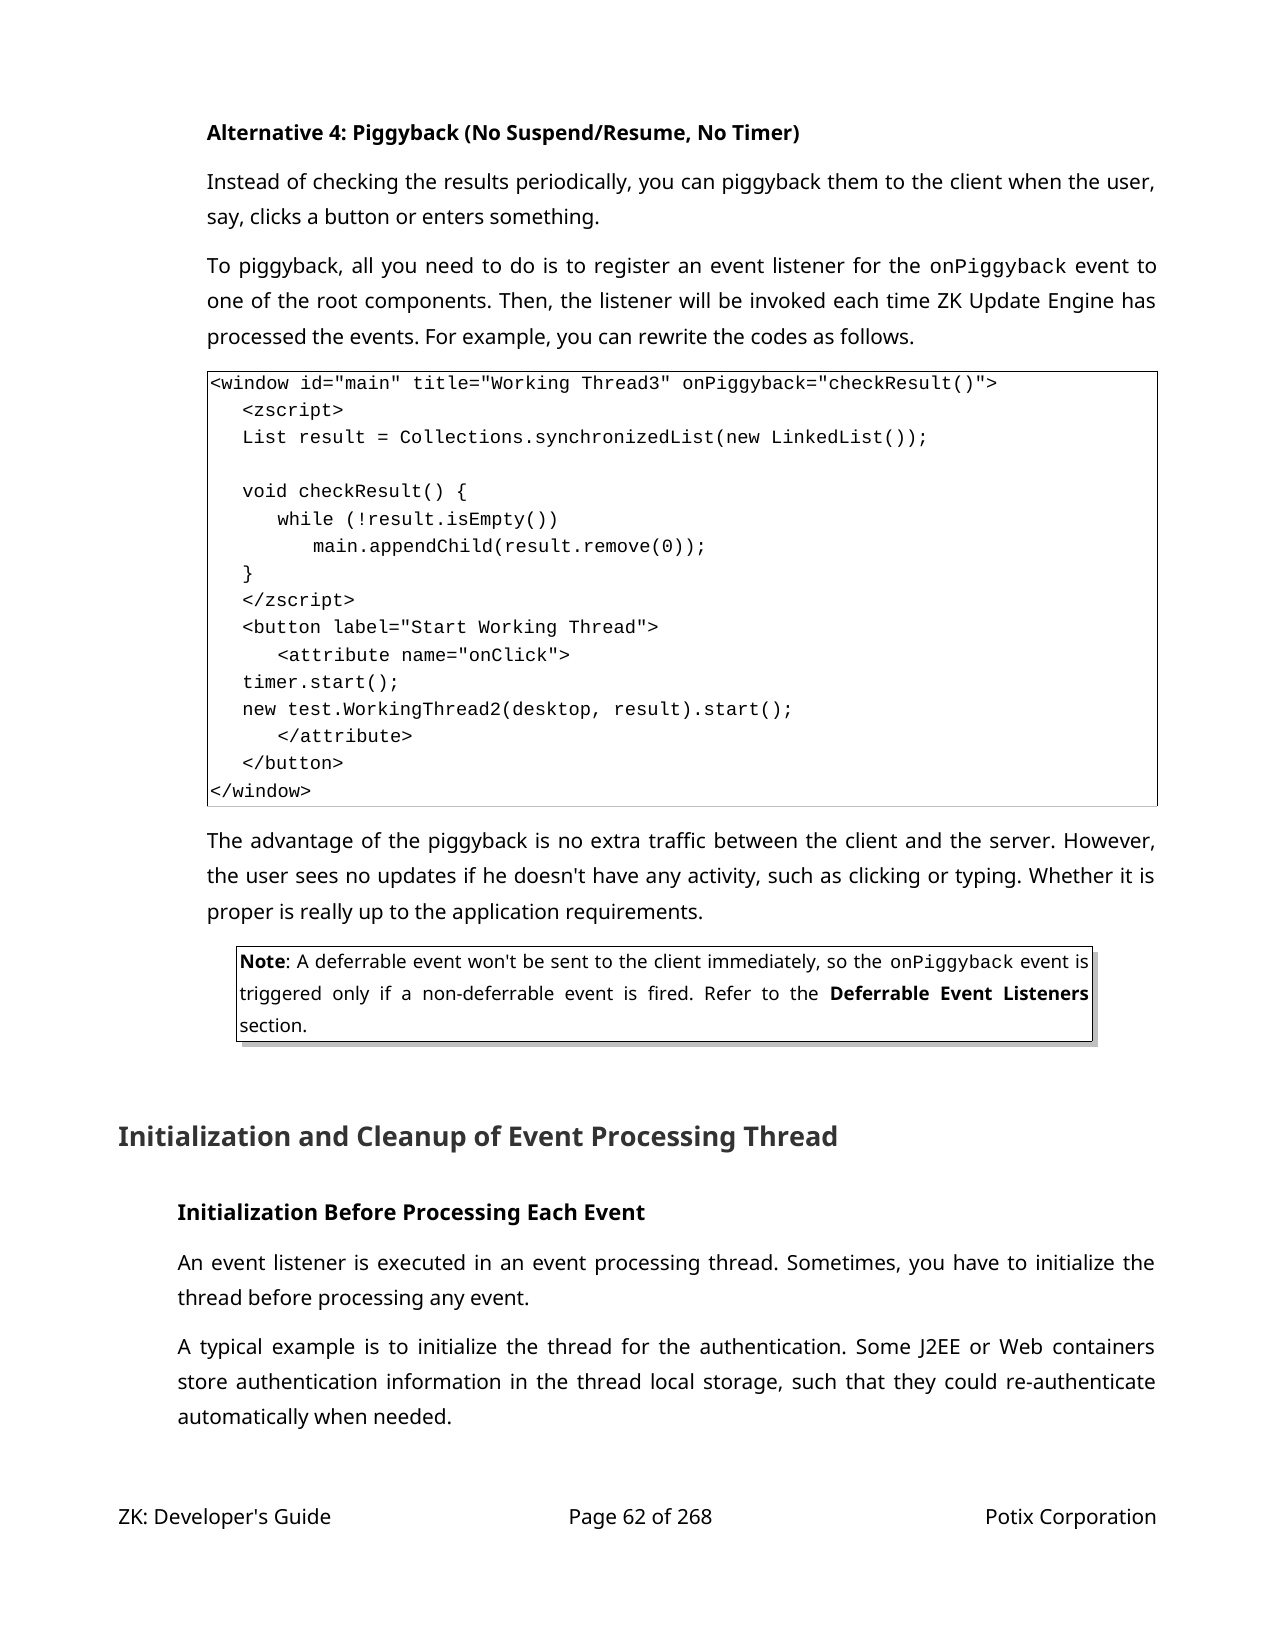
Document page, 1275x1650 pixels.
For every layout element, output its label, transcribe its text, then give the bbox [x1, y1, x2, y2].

text </attribute> [208, 724, 1157, 748]
text } [208, 561, 1157, 585]
text timer.start(); [208, 670, 1157, 694]
text The advantage of the piggyback is no extra traffic between the client and the server. However, the user sees no updates if he doesn't have any activity, such as clicking or typing. Whether it is proper is really up to the application requirements. [207, 826, 1157, 925]
text Instead of checking the results periodically, you can piggyback them to the client when the user, say, clicks a button or enters something. [207, 167, 1157, 230]
text A typical example is to initialize the thread for the authentication. Some J2EE or Web containers store authentication information in the thread local storage, such that they could re-authenticate automatically when needed. [177, 1332, 1157, 1431]
text To piggyback, all you need to do is to register an event listener for the onPiggyback event to one of the root components. Then, the listener will be invoked each time ZK Update Engine has processed the events. For example, you can rewrite the codes as follows. [207, 251, 1157, 350]
text An event listener is executed in an event processing thread. Sometimes, you have to initialize the thread before processing any event. [177, 1248, 1157, 1311]
text <attribute name="onClick"> [208, 642, 1157, 667]
subtitle Initialization Before Processing Each Event [177, 1197, 1157, 1227]
text <button label="Start Working Thread"> [208, 615, 1157, 639]
text </zscript> [208, 588, 1157, 612]
text List result = Collections.synchronizedList(new LinkedList()); [208, 425, 1157, 449]
text Note: A deferrable event won't be sent to the client immediately, so the onPiggyback event is triggered only if a non-deferrable event is fired. Refer to the Deferrable Event Listeners section. [237, 947, 1092, 1041]
text void checkResult() { [208, 479, 1157, 504]
text </window> [208, 778, 1157, 806]
text <zscript> [208, 398, 1157, 422]
subtitle Alternative 4: Piggyback (No Suspend/Resume, No Timer) [207, 118, 1157, 146]
text <window id="main" title="Working Thread3" onPiggyback="checkResult()"> [208, 372, 1157, 395]
text main.appendChild(result.remove(0)); [208, 534, 1157, 558]
text while (!result.isEmpty()) [208, 507, 1157, 531]
subtitle Initialization and Cleanup of Event Processing Thread [118, 1118, 1157, 1155]
text new test.WorkingThread2(desktop, result).start(); [208, 697, 1157, 721]
text </button> [208, 751, 1157, 776]
